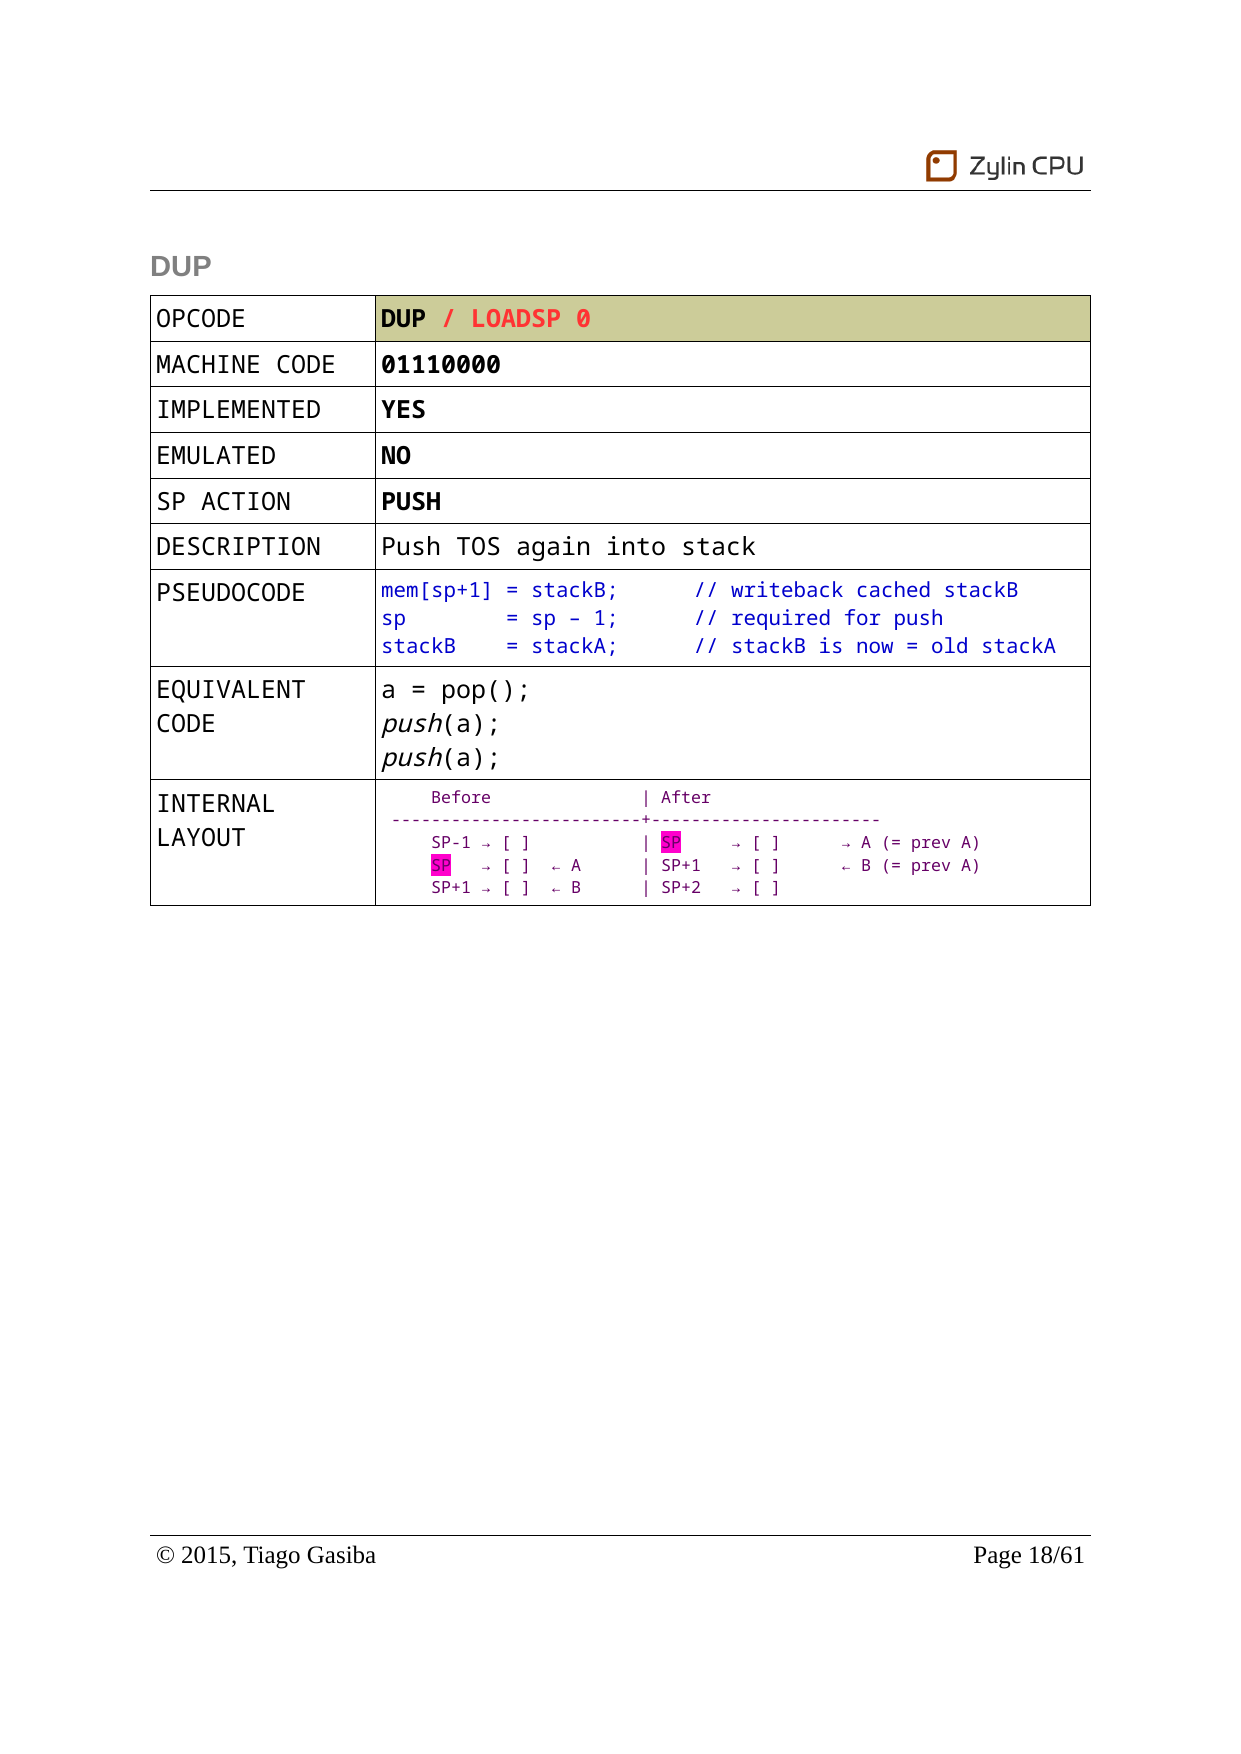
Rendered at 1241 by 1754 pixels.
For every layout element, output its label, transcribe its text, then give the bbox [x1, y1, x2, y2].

table_cell MACHINE CODE [151, 342, 375, 386]
table_cell 01110000 [376, 342, 1090, 386]
picture [922, 148, 1151, 185]
table_cell a = pop(); push(a); push(a); [376, 667, 1090, 779]
table_header OPCODE [151, 296, 375, 341]
table_cell NO [376, 433, 1090, 478]
table_cell Push TOS again into stack [376, 524, 1090, 569]
table_cell mem[sp+1] = stackB; // writeback cached stackB sp = sp – 1; // required for push stackB = stackA; // stackB is now = old stackA [376, 570, 1090, 666]
table_cell IMPLEMENTED [151, 387, 375, 432]
table_cell PUSH [376, 479, 1090, 523]
subtitle DUP [150, 249, 1091, 283]
table_cell DESCRIPTION [151, 524, 375, 569]
table_cell SP ACTION [151, 479, 375, 523]
table_cell Before | After -------------------------+----------------------- SP-1 → [ ] | SP → [ ] → A (= prev A) SP → [ ] ← A | SP+1 → [ ] ← B (= prev A) SP+1 → [ ] ← B | SP+2 → [ ] [376, 780, 1090, 905]
table_cell INTERNAL LAYOUT [151, 780, 375, 905]
table_cell YES [376, 387, 1090, 432]
table_header DUP / LOADSP 0 [376, 296, 1090, 341]
table_cell EMULATED [151, 433, 375, 478]
table_cell PSEUDOCODE [151, 570, 375, 666]
table_cell EQUIVALENT CODE [151, 667, 375, 779]
